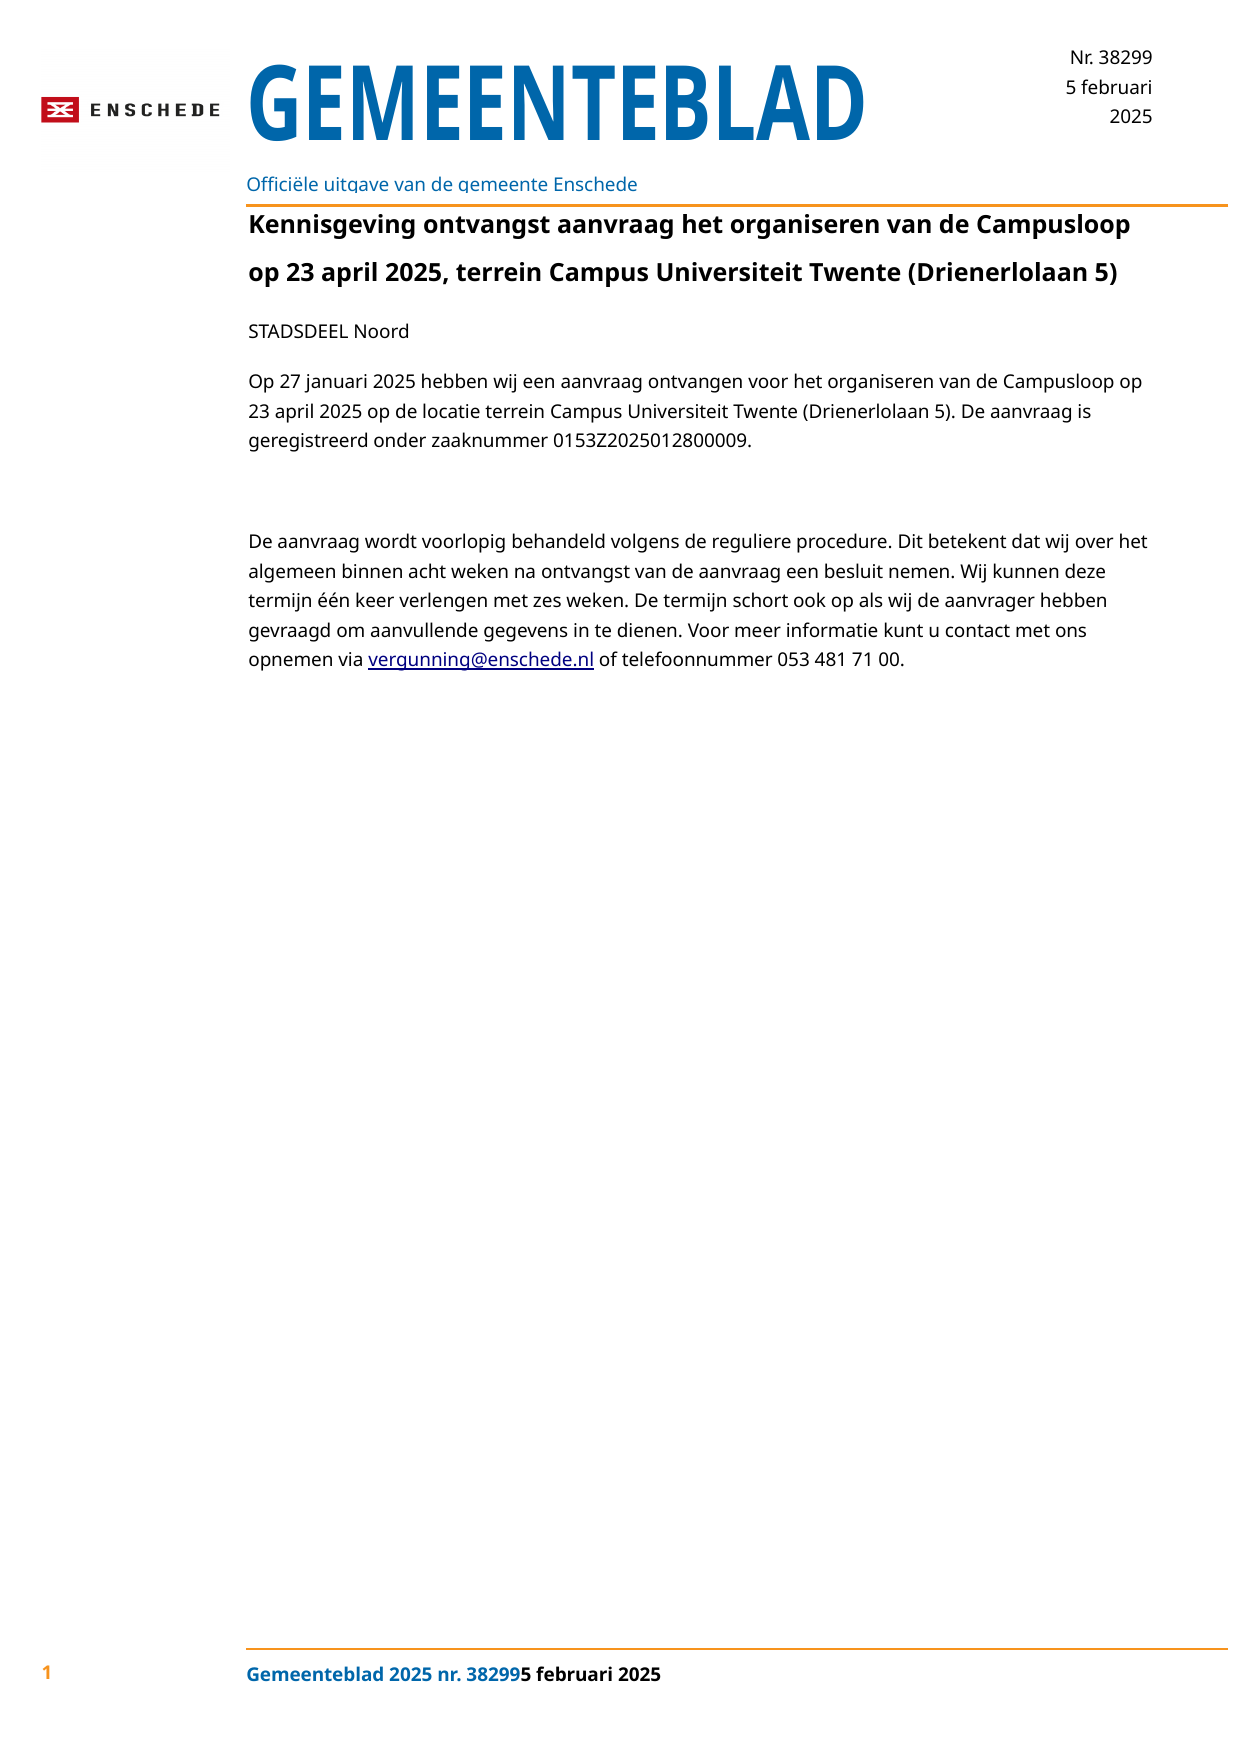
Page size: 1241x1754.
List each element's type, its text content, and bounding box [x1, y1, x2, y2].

text Kennisgeving ontvangst aanvraag het organiseren van de Campusloop op 23 april 2025, terrein Campus Universiteit Twente (Drienerlolaan 5) [248, 207, 1152, 288]
picture [41, 47, 231, 172]
text De aanvraag wordt voorlopig behandeld volgens de reguliere procedure. Dit betekent dat wij over het algemeen binnen acht weken na ontvangst van de aanvraag een besluit nemen. Wij kunnen deze termijn één keer verlengen met zes weken. De termijn schort ook op als wij de aanvrager hebben gevraagd om aanvullende gegevens in te dienen. Voor meer informatie kunt u contact met ons opnemen via vergunning@enschede.nl of telefoonnummer 053 481 71 00. [248, 528, 1152, 672]
text STADSDEEL Noord [248, 318, 1152, 344]
text Op 27 januari 2025 hebben wij een aanvraag ontvangen voor het organiseren van de Campusloop op 23 april 2025 op de locatie terrein Campus Universiteit Twente (Drienerlolaan 5). De aanvraag is geregistreerd onder zaaknummer 0153Z2025012800009. [248, 368, 1152, 453]
